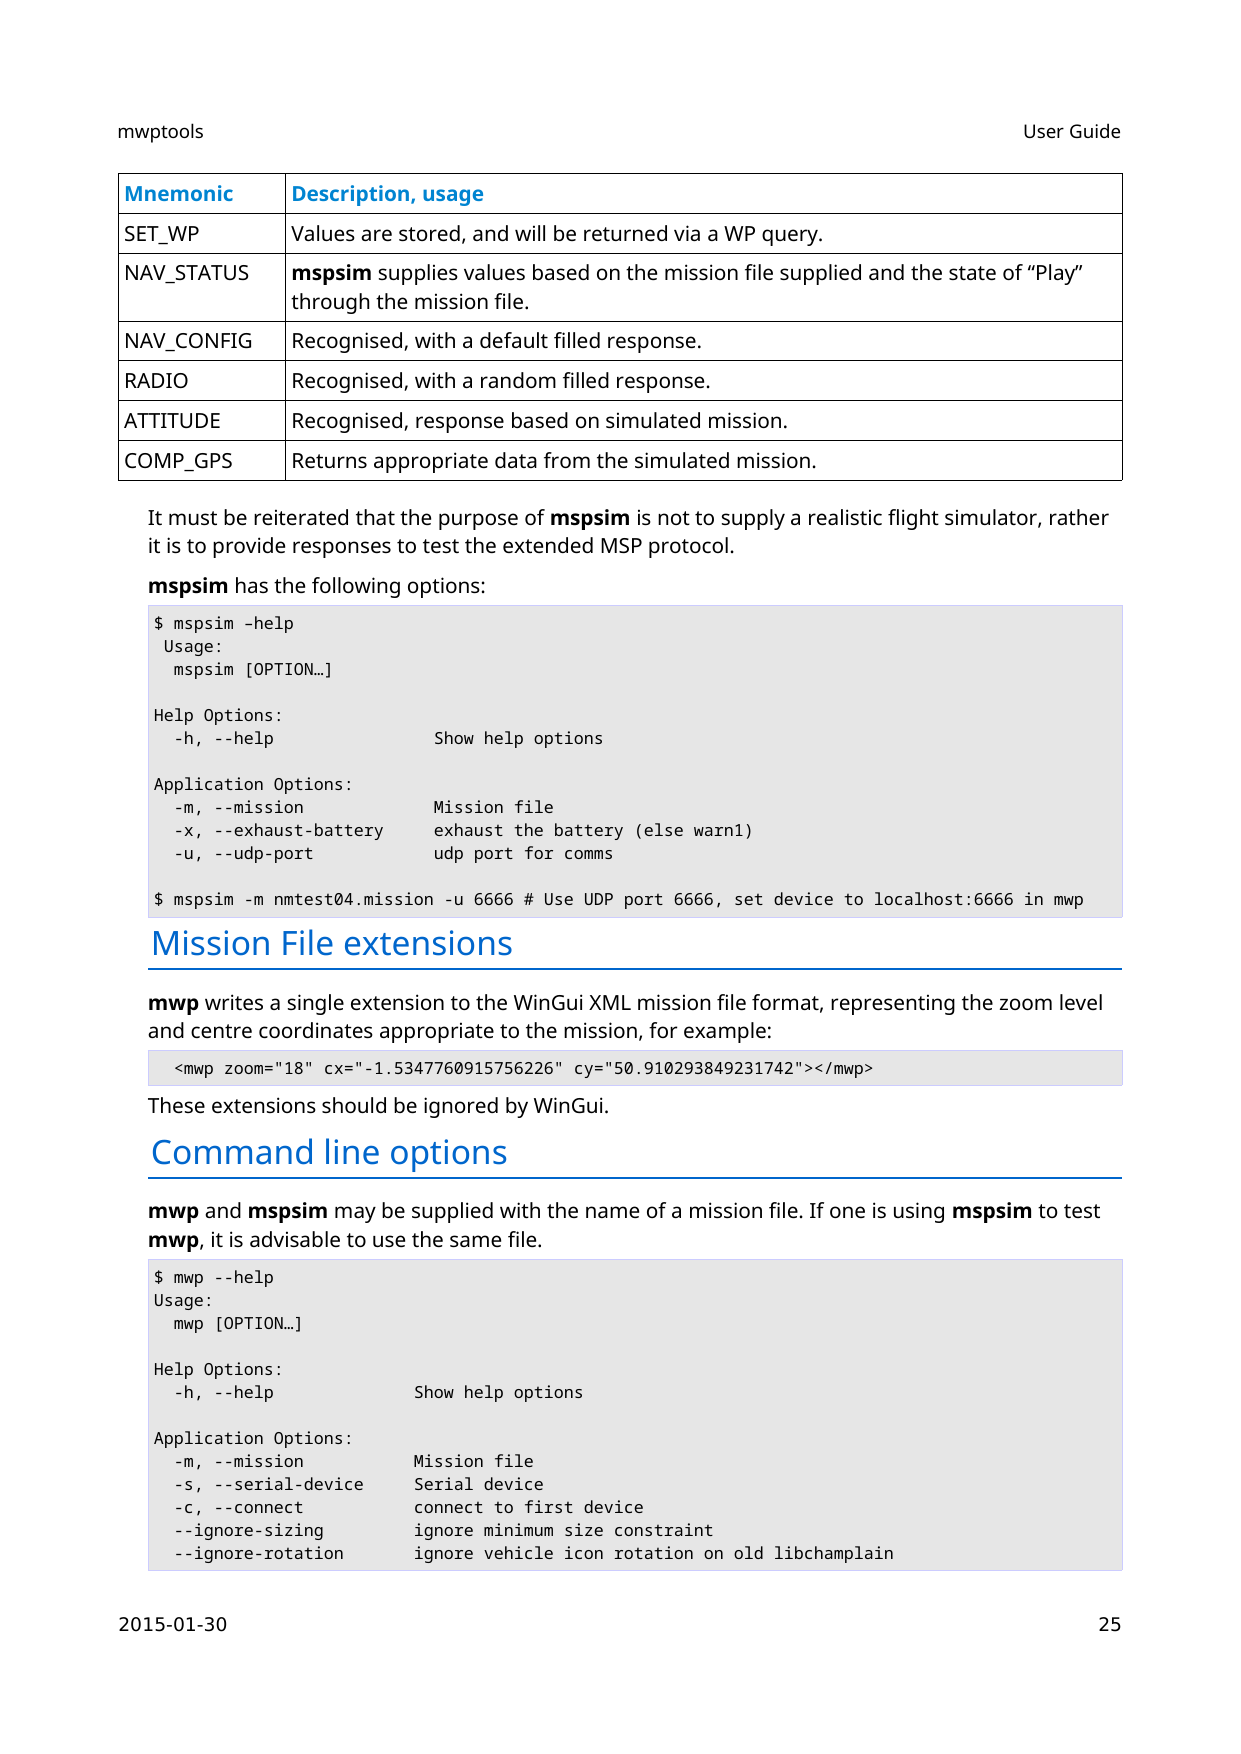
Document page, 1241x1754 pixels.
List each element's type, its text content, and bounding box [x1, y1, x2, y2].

text These extensions should be ignored by WinGui. [148, 1091, 1122, 1119]
table_cell mspsim supplies values based on the mission file supplied and the state of “Play” through the mission file. [286, 254, 1122, 321]
subtitle Mission File extensions [148, 918, 1122, 968]
text It must be reiterated that the purpose of mspsim is not to supply a realistic flight simulator, rather it is to provide responses to test the extended MSP protocol. [148, 503, 1122, 559]
text <mwp zoom="18" cx="-1.5347760915756226" cy="50.910293849231742"></mwp> [149, 1051, 1122, 1085]
text mwp writes a single extension to the WinGui XML mission file format, representing the zoom level and centre coordinates appropriate to the mission, for example: [148, 988, 1122, 1044]
text mspsim has the following options: [148, 571, 1122, 599]
table_cell NAV_STATUS [119, 254, 285, 321]
text Help Options: [149, 697, 1122, 721]
table_cell Recognised, with a random filled response. [286, 361, 1122, 400]
text --ignore-rotation ignore vehicle icon rotation on old libchamplain [149, 1535, 1122, 1570]
text $ mwp --help [149, 1260, 1122, 1282]
text Usage: [149, 628, 1122, 651]
text mwp [OPTION…] [149, 1305, 1122, 1328]
text --ignore-sizing ignore minimum size constraint [149, 1512, 1122, 1535]
text -m, --mission Mission file [149, 789, 1122, 813]
table_cell Values are stored, and will be returned via a WP query. [286, 214, 1122, 253]
table_cell COMP_GPS [119, 441, 285, 480]
text Help Options: [149, 1351, 1122, 1374]
text mwp and mspsim may be supplied with the name of a mission file. If one is using mspsim to test mwp, it is advisable to use the same file. [148, 1197, 1122, 1253]
table_header Description, usage [286, 174, 1122, 213]
table_cell ATTITUDE [119, 401, 285, 440]
table_cell RADIO [119, 361, 285, 400]
text $ mspsim –help [149, 606, 1122, 628]
subtitle Command line options [148, 1126, 1122, 1177]
text -m, --mission Mission file [149, 1443, 1122, 1466]
table_cell Returns appropriate data from the simulated mission. [286, 441, 1122, 480]
table_cell Recognised, with a default filled response. [286, 322, 1122, 360]
text -c, --connect connect to first device [149, 1489, 1122, 1512]
text -s, --serial-device Serial device [149, 1466, 1122, 1489]
text Application Options: [149, 1420, 1122, 1443]
text mspsim [OPTION…] [149, 651, 1122, 674]
text Usage: [149, 1282, 1122, 1305]
text Application Options: [149, 767, 1122, 789]
table_cell SET_WP [119, 214, 285, 253]
text -u, --udp-port udp port for comms [149, 836, 1122, 859]
table_header Mnemonic [119, 174, 285, 213]
table_cell Recognised, response based on simulated mission. [286, 401, 1122, 440]
text -h, --help Show help options [149, 1374, 1122, 1397]
table_cell NAV_CONFIG [119, 322, 285, 360]
text -x, --exhaust-battery exhaust the battery (else warn1) [149, 813, 1122, 836]
text -h, --help Show help options [149, 721, 1122, 743]
text $ mspsim -m nmtest04.mission -u 6666 # Use UDP port 6666, set device to localhost:6666 in mwp [149, 882, 1122, 917]
